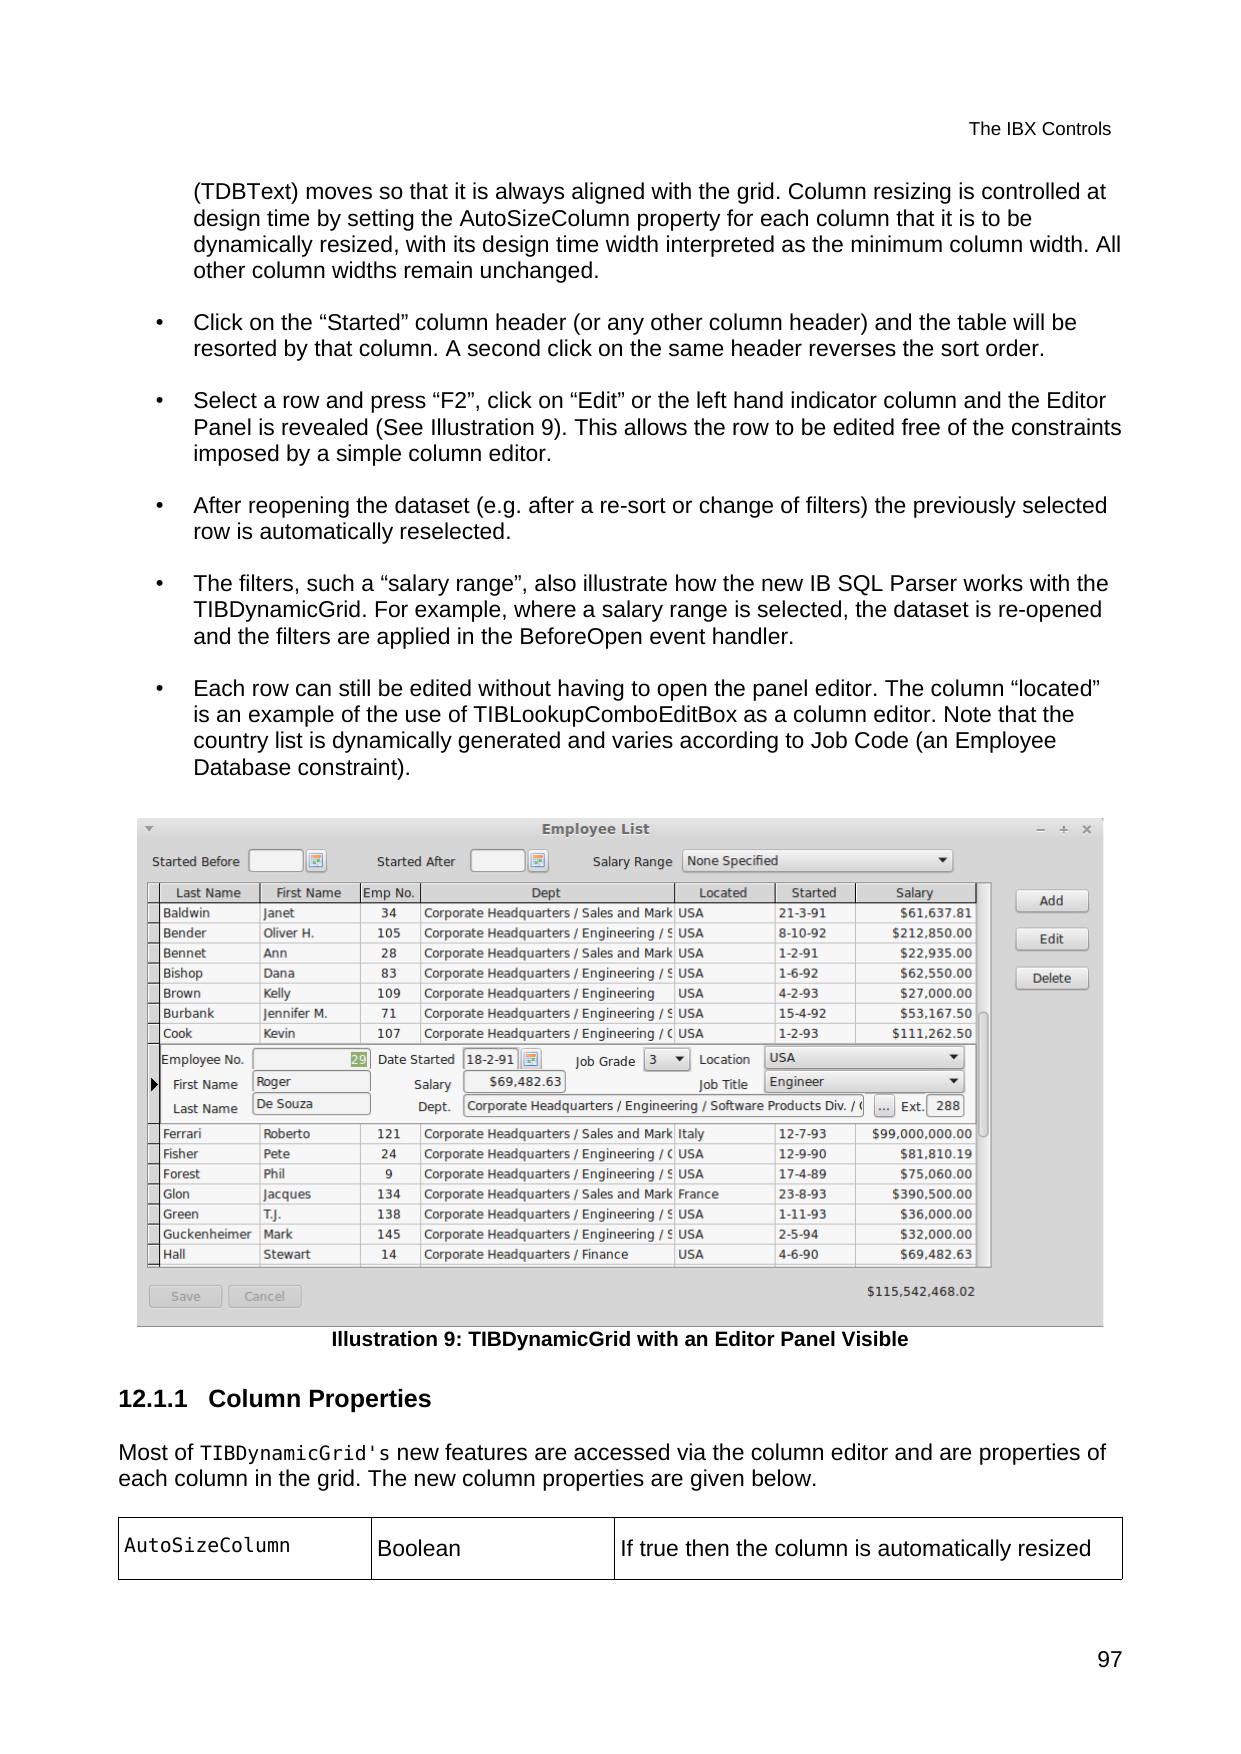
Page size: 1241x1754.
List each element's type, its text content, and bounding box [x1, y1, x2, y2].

text Illustration 9: TIBDynamicGrid with an Editor Panel Visible [137, 1327, 1103, 1350]
list Select a row and press “F2”, click on “Edit” or the left hand indicator column and the Editor Panel is revealed (See Illustration 9). This allows the row to be edited free of the constraints imposed by a simple column editor. [156, 387, 1122, 466]
table_header AutoSizeColumn [119, 1518, 371, 1578]
list Each row can still be edited without having to open the panel editor. The column “located” is an example of the use of TIBLookupComboEditBox as a column editor. Note that the country list is dynamically generated and varies according to Job Code (an Employee Database constraint). [156, 675, 1122, 780]
list Click on the “Started” column header (or any other column header) and the table will be resorted by that column. A second click on the same header reverses the sort order. [156, 309, 1122, 362]
table_header Boolean [372, 1518, 614, 1578]
list (TDBText) moves so that it is always aligned with the grid. Column resizing is controlled at design time by setting the AutoSizeColumn property for each column that it is to be dynamically resized, with its design time width interpreted as the minimum column width. All other column widths remain unchanged. [156, 178, 1122, 283]
text Most of TIBDynamicGrid's new features are accessed via the column editor and are properties of each column in the grid. The new column properties are given below. [118, 1438, 1122, 1491]
subtitle Column Properties [118, 806, 1122, 1413]
picture [137, 818, 1104, 1327]
table_header If true then the column is automatically resized [615, 1518, 1122, 1578]
list The filters, such a “salary range”, also illustrate how the new IB SQL Parser works with the TIBDynamicGrid. For example, where a salary range is selected, the dataset is re-opened and the filters are applied in the BeforeOpen event handler. [156, 570, 1122, 649]
list After reopening the dataset (e.g. after a re-sort or change of filters) the previously selected row is automatically reselected. [156, 492, 1122, 544]
